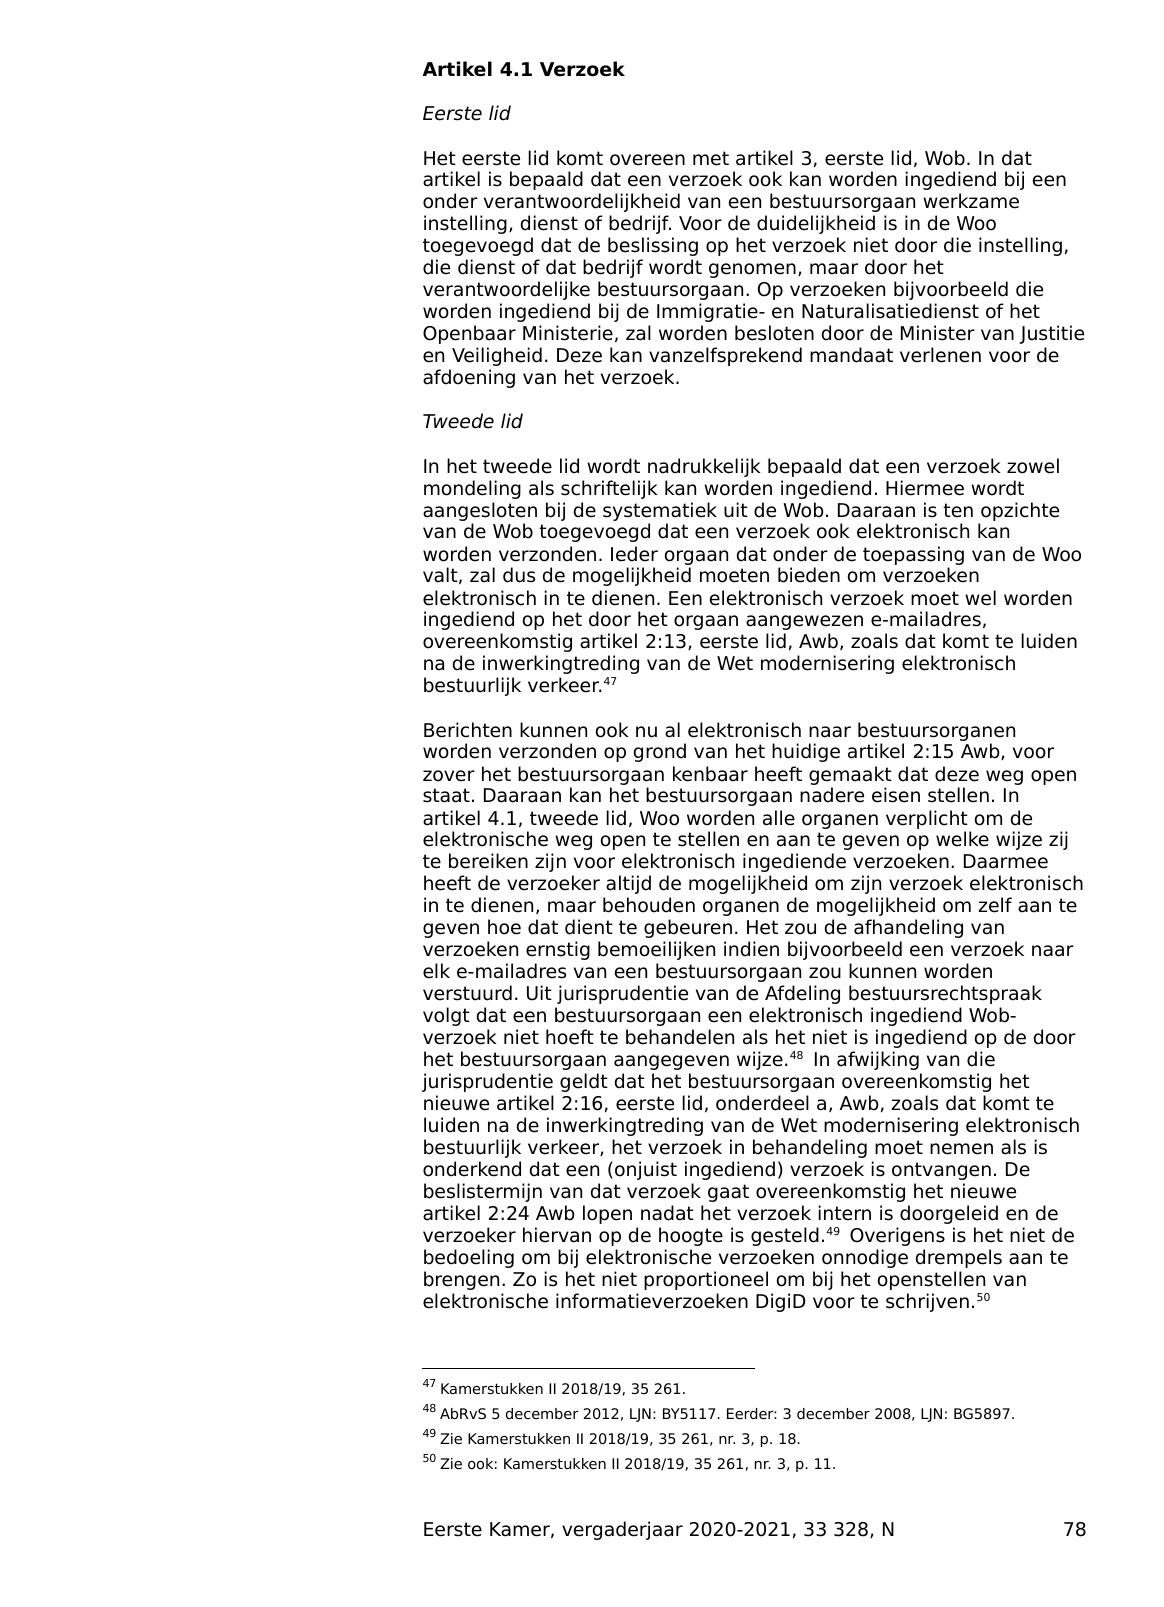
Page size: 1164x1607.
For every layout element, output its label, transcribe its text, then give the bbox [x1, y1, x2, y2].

subtitle Tweede lid [422, 411, 1087, 433]
text Kamerstukken II 2018/19, 35 261. [422, 1377, 1087, 1399]
text Het eerste lid komt overeen met artikel 3, eerste lid, Wob. In dat artikel is bepaald dat een verzoek ook kan worden ingediend bij een onder verantwoordelijkheid van een bestuursorgaan werkzame instelling, dienst of bedrijf. Voor de duidelijkheid is in de Woo toegevoegd dat de beslissing op het verzoek niet door die instelling, die dienst of dat bedrijf wordt genomen, maar door het verantwoordelijke bestuursorgaan. Op verzoeken bijvoorbeeld die worden ingediend bij de Immigratie- en Naturalisatiedienst of het Openbaar Ministerie, zal worden besloten door de Minister van Justitie en Veiligheid. Deze kan vanzelfsprekend mandaat verlenen voor de afdoening van het verzoek. [422, 147, 1087, 389]
subtitle Artikel 4.1 Verzoek [422, 59, 1087, 81]
text Berichten kunnen ook nu al elektronisch naar bestuursorganen worden verzonden op grond van het huidige artikel 2:15 Awb, voor zover het bestuursorgaan kenbaar heeft gemaakt dat deze weg open staat. Daaraan kan het bestuursorgaan nadere eisen stellen. In artikel 4.1, tweede lid, Woo worden alle organen verplicht om de elektronische weg open te stellen en aan te geven op welke wijze zij te bereiken zijn voor elektronisch ingediende verzoeken. Daarmee heeft de verzoeker altijd de mogelijkheid om zijn verzoek elektronisch in te dienen, maar behouden organen de mogelijkheid om zelf aan te geven hoe dat dient te gebeuren. Het zou de afhandeling van verzoeken ernstig bemoeilijken indien bijvoorbeeld een verzoek naar elk e-mailadres van een bestuursorgaan zou kunnen worden verstuurd. Uit jurisprudentie van de Afdeling bestuursrechtspraak volgt dat een bestuursorgaan een elektronisch ingediend Wob-verzoek niet hoeft te behandelen als het niet is ingediend op de door het bestuursorgaan aangegeven wijze. In afwijking van die jurisprudentie geldt dat het bestuursorgaan overeenkomstig het nieuwe artikel 2:16, eerste lid, onderdeel a, Awb, zoals dat komt te luiden na de inwerkingtreding van de Wet modernisering elektronisch bestuurlijk verkeer, het verzoek in behandeling moet nemen als is onderkend dat een (onjuist ingediend) verzoek is ontvangen. De beslistermijn van dat verzoek gaat overeenkomstig het nieuwe artikel 2:24 Awb lopen nadat het verzoek intern is doorgeleid en de verzoeker hiervan op de hoogte is gesteld. Overigens is het niet de bedoeling om bij elektronische verzoeken onnodige drempels aan te brengen. Zo is het niet proportioneel om bij het openstellen van elektronische informatieverzoeken DigiD voor te schrijven. [422, 719, 1087, 1313]
text In het tweede lid wordt nadrukkelijk bepaald dat een verzoek zowel mondeling als schriftelijk kan worden ingediend. Hiermee wordt aangesloten bij de systematiek uit de Wob. Daaraan is ten opzichte van de Wob toegevoegd dat een verzoek ook elektronisch kan worden verzonden. Ieder orgaan dat onder de toepassing van de Woo valt, zal dus de mogelijkheid moeten bieden om verzoeken elektronisch in te dienen. Een elektronisch verzoek moet wel worden ingediend op het door het orgaan aangewezen e-mailadres, overeenkomstig artikel 2:13, eerste lid, Awb, zoals dat komt te luiden na de inwerkingtreding van de Wet modernisering elektronisch bestuurlijk verkeer. [422, 456, 1087, 697]
subtitle Eerste lid [422, 103, 1087, 125]
text AbRvS 5 december 2012, LJN: BY5117. Eerder: 3 december 2008, LJN: BG5897. [422, 1402, 1087, 1424]
text Zie ook: Kamerstukken II 2018/19, 35 261, nr. 3, p. 11. [422, 1452, 1087, 1474]
text Zie Kamerstukken II 2018/19, 35 261, nr. 3, p. 18. [422, 1427, 1087, 1449]
